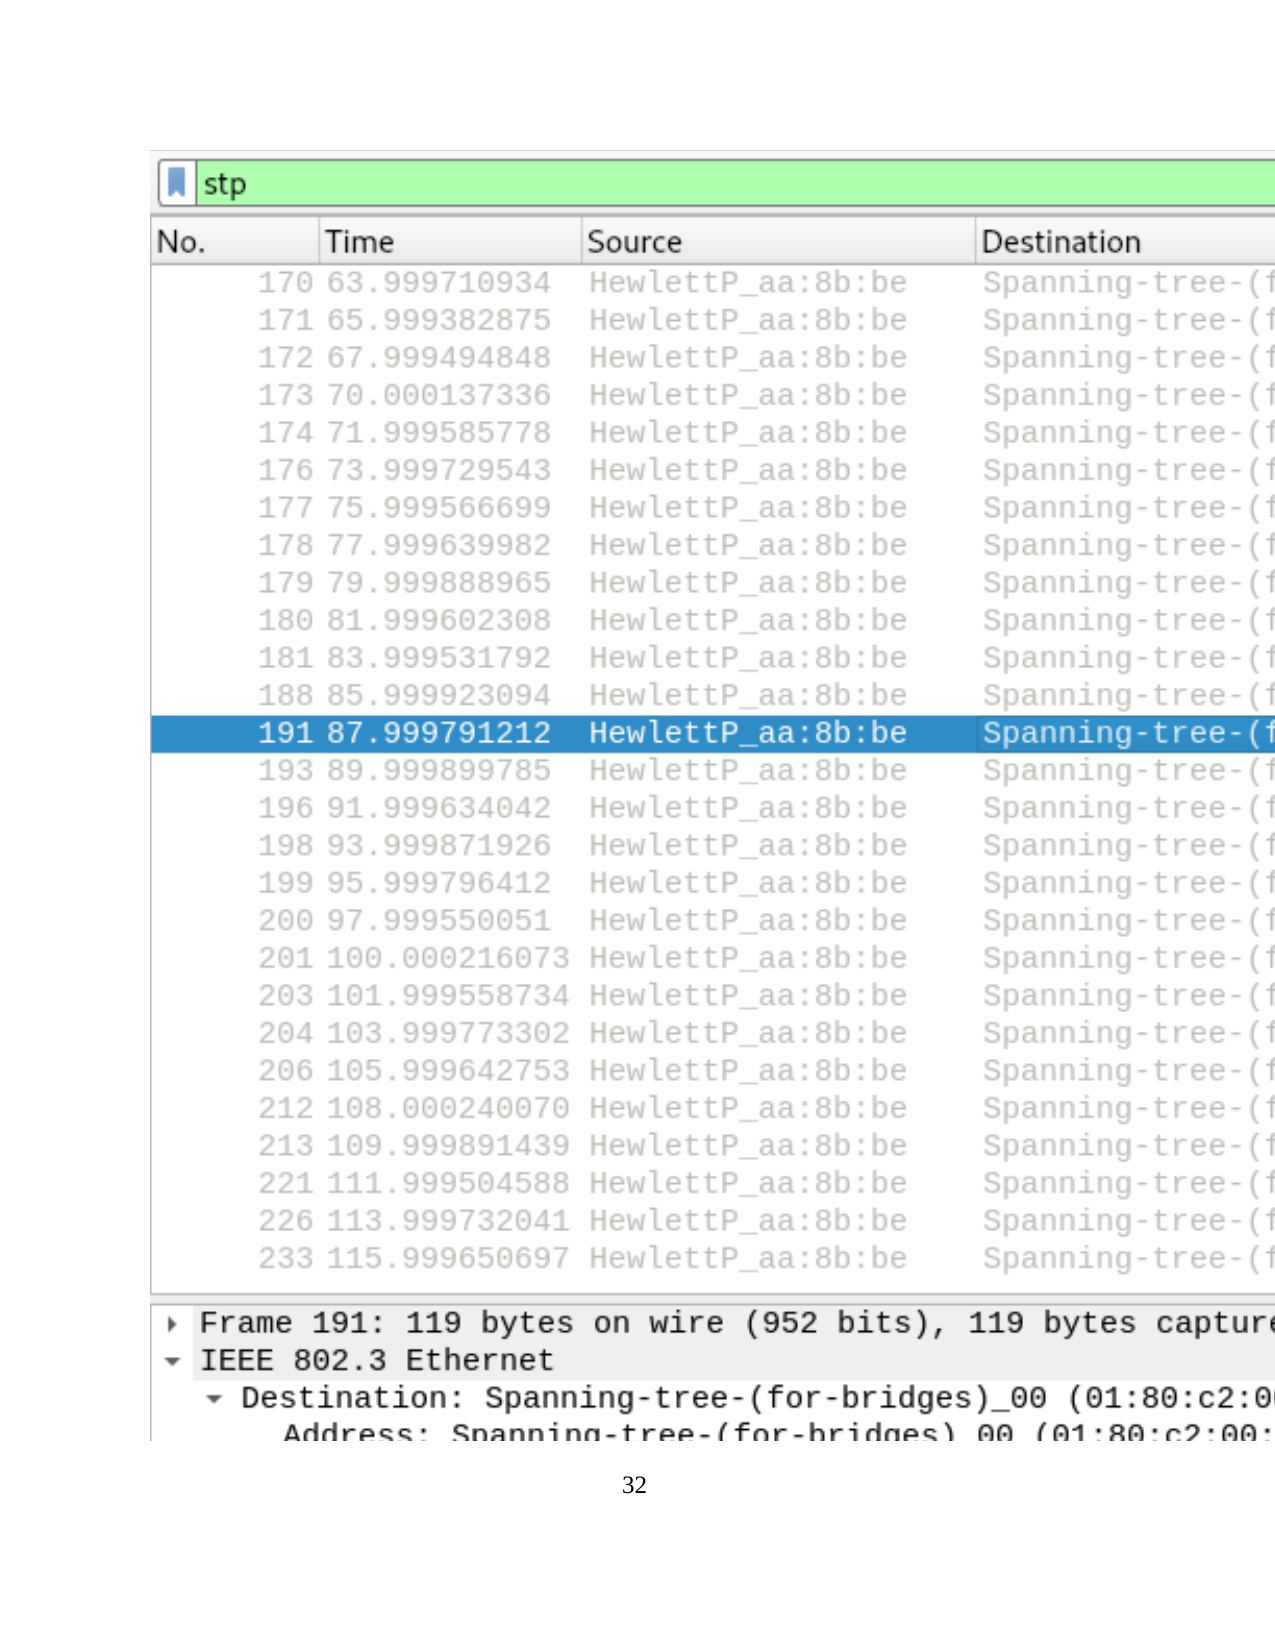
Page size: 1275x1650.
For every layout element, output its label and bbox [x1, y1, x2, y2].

picture [150, 150, 1275, 1441]
